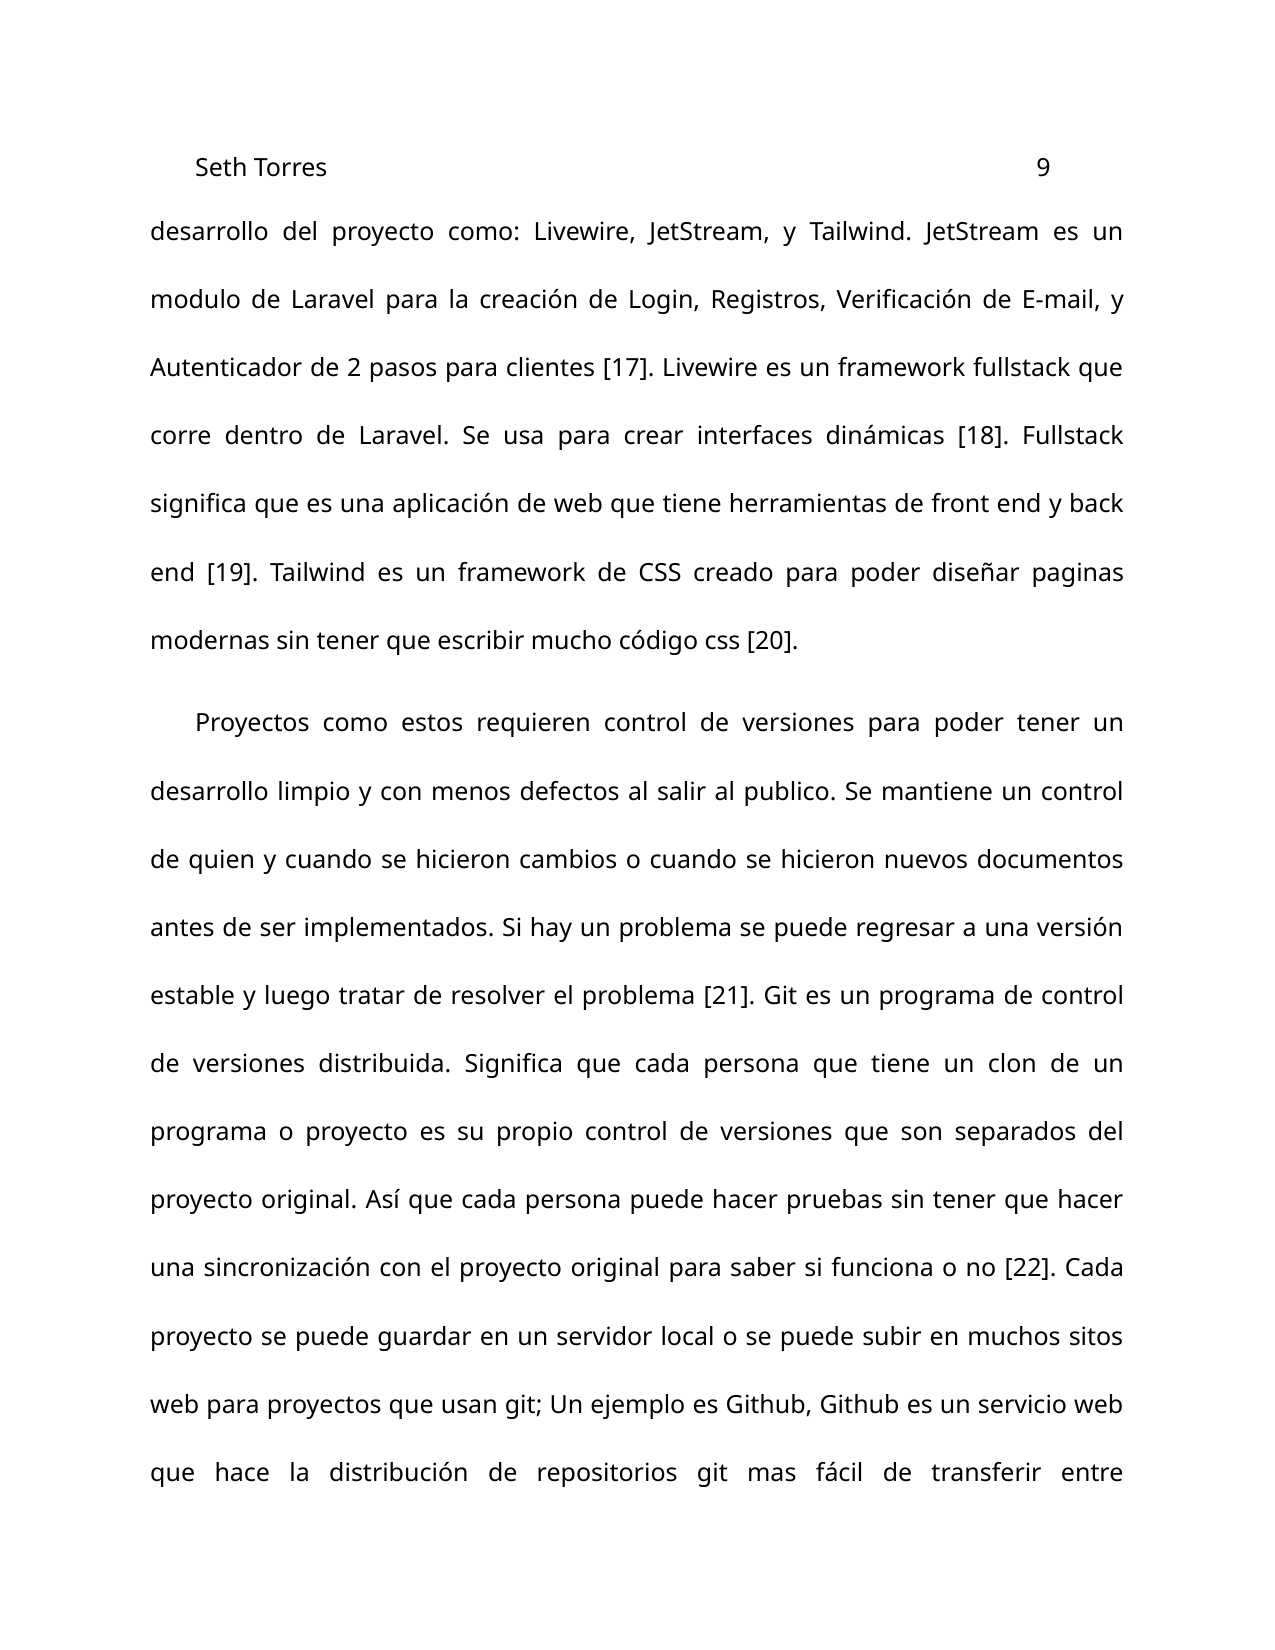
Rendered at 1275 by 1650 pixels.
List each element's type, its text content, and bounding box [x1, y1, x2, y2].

text Proyectos como estos requieren control de versiones para poder tener un desarrollo limpio y con menos defectos al salir al publico. Se mantiene un control de quien y cuando se hicieron cambios o cuando se hicieron nuevos documentos antes de ser implementados. Si hay un problema se puede regresar a una versión estable y luego tratar de resolver el problema [21]. Git es un programa de control de versiones distribuida. Significa que cada persona que tiene un clon de un programa o proyecto es su propio control de versiones que son separados del proyecto original. Así que cada persona puede hacer pruebas sin tener que hacer una sincronización con el proyecto original para saber si funciona o no [22]. Cada proyecto se puede guardar en un servidor local o se puede subir en muchos sitos web para proyectos que usan git; Un ejemplo es Github, Github es un servicio web que hace la distribución de repositorios git mas fácil de transferir entre [150, 705, 1125, 1488]
text desarrollo del proyecto como: Livewire, JetStream, y Tailwind. JetStream es un modulo de Laravel para la creación de Login, Registros, Verificación de E-mail, y Autenticador de 2 pasos para clientes [17]. Livewire es un framework fullstack que corre dentro de Laravel. Se usa para crear interfaces dinámicas [18]. Fullstack significa que es una aplicación de web que tiene herramientas de front end y back end [19]. Tailwind es un framework de CSS creado para poder diseñar paginas modernas sin tener que escribir mucho código css [20]. [150, 213, 1125, 656]
